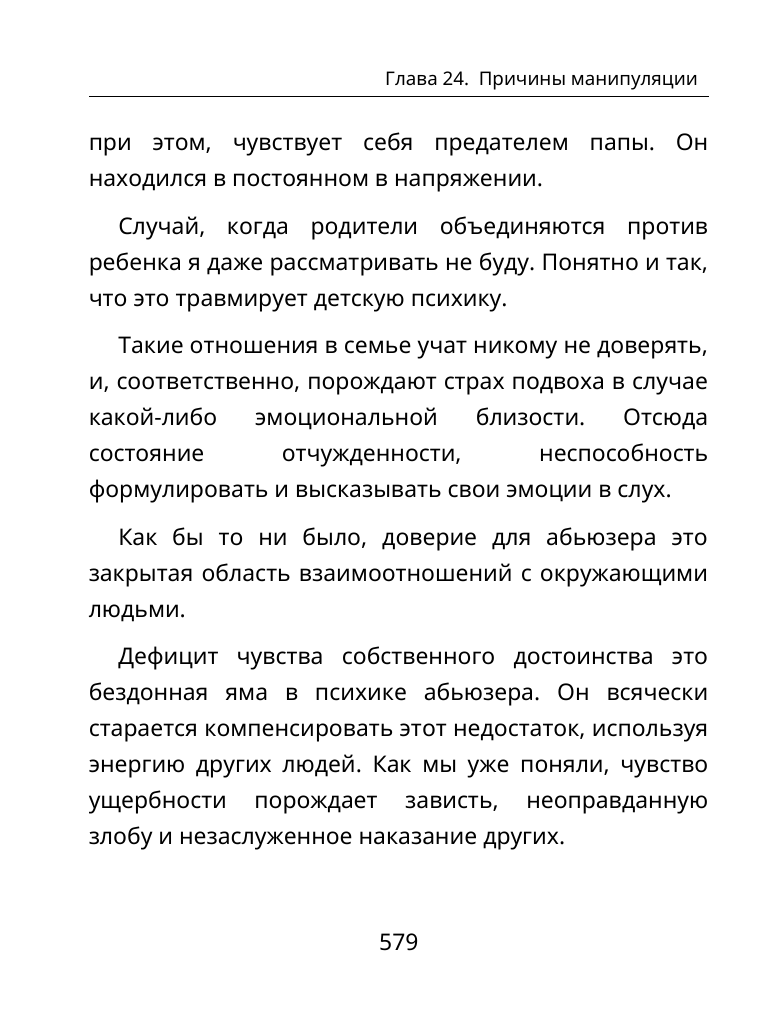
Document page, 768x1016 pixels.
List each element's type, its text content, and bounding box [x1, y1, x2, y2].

text при этом, чувствует себя предателем папы. Он находился в постоянном в напряжении. [88, 126, 709, 193]
text Случай, когда родители объединяются против ребенка я даже рассматривать не буду. Понятно и так, что это травмирует детскую психику. [88, 210, 709, 313]
text Как бы то ни было, доверие для абьюзера это закрытая область взаимоотношений с окружающими людьми. [88, 521, 709, 624]
text Такие отношения в семье учат никому не доверять, и, соответственно, порождают страх подвоха в случае какой-либо эмоциональной близости. Отсюда состояние отчужденности, неспособность формулировать и высказывать свои эмоции в слух. [88, 329, 709, 504]
text Дефицит чувства собственного достоинства это бездонная яма в психике абьюзера. Он всячески старается компенсировать этот недостаток, используя энергию других людей. Как мы уже поняли, чувство ущербности порождает зависть, неоправданную злобу и незаслуженное наказание других. [88, 640, 709, 851]
